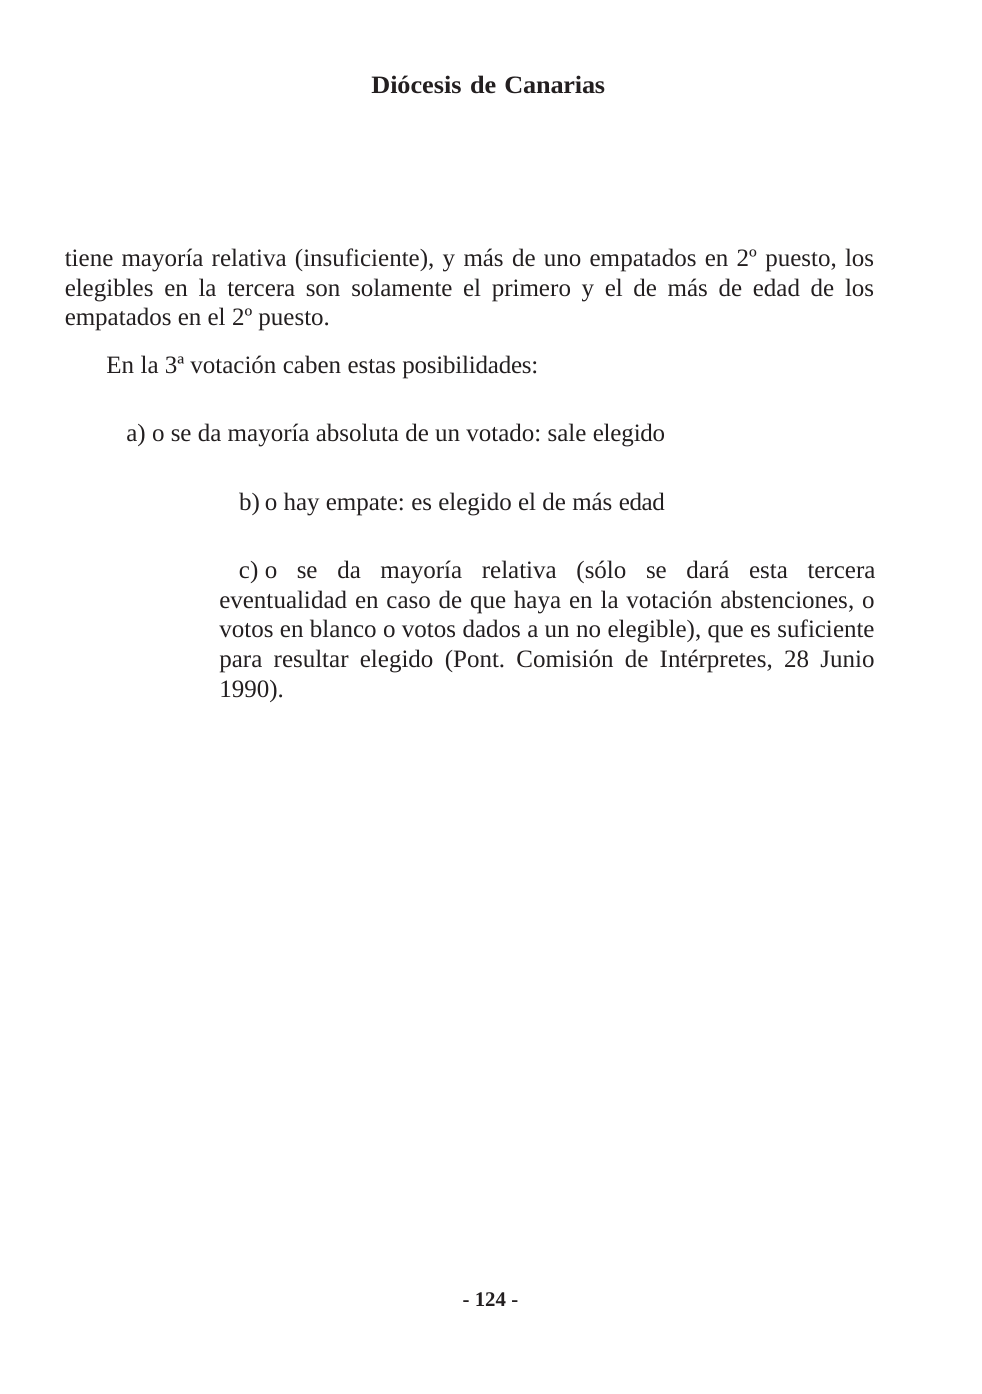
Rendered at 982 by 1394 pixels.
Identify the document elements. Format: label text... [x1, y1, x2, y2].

text En la 3ª votación caben estas posibilidades: [106, 350, 917, 378]
list o hay empate: es elegido el de más edad [239, 487, 917, 516]
list o se da mayoría relativa (sólo se dará esta tercera eventualidad en caso de que haya en la votación abstenciones, o votos en blanco o votos dados a un no elegible), que es suficiente para resultar elegido (Pont. Comisión de Intérpretes, 28 Junio 1990). [193, 555, 875, 702]
text tiene mayoría relativa (insuficiente), y más de uno empatados en 2º puesto, los elegibles en la tercera son solamente el primero y el de más de edad de los empatados en el 2º puesto. [64, 243, 875, 331]
list o se da mayoría absoluta de un votado: sale elegido [126, 418, 917, 447]
